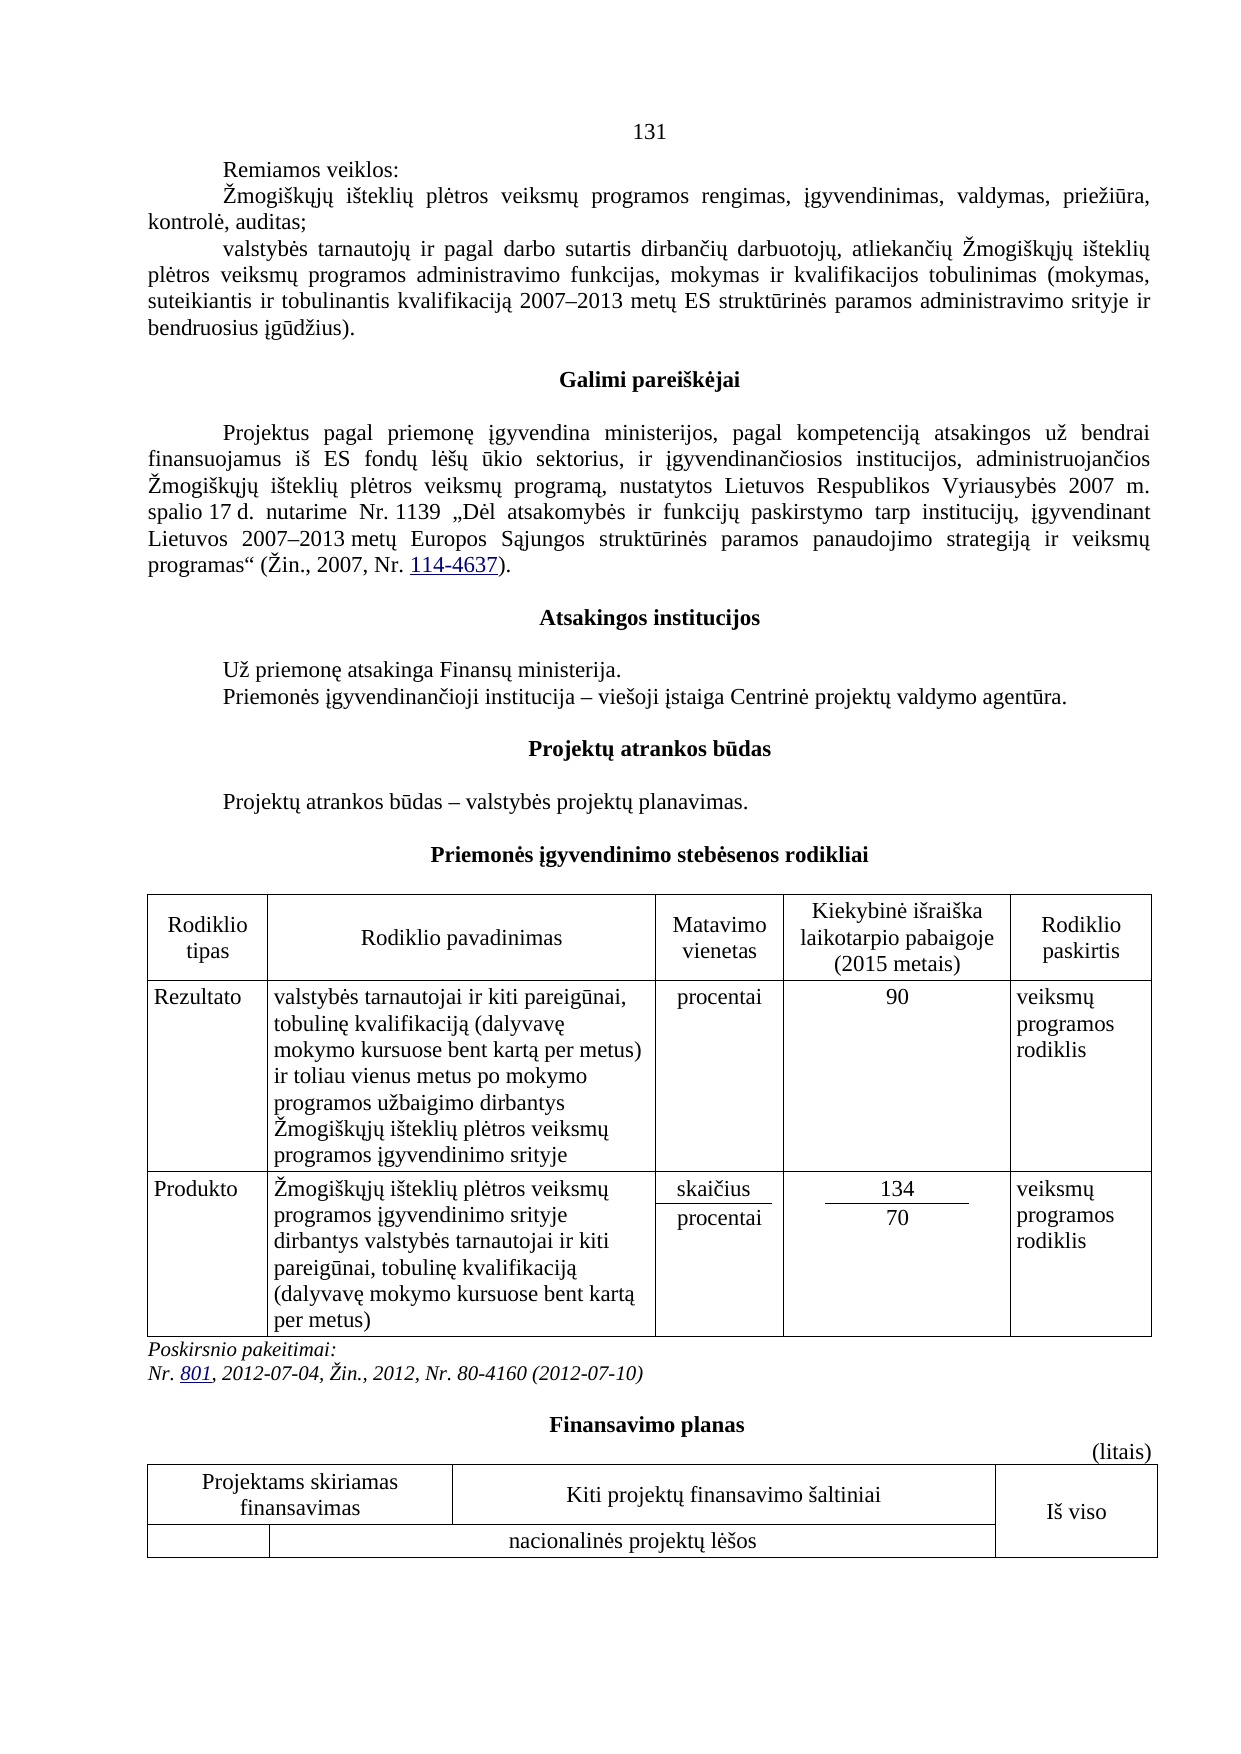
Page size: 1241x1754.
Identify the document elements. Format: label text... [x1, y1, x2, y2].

table_header Kiti projektų finansavimo šaltiniai [453, 1465, 995, 1524]
text Priemonės įgyvendinančioji institucija – viešoji įstaiga Centrinė projektų valdymo agentūra. [148, 683, 1152, 709]
text (litais) [148, 1438, 1152, 1464]
table_header Projektams skiriamas finansavimas [148, 1465, 452, 1524]
text Priemonės įgyvendinimo stebėsenos rodikliai [148, 841, 1152, 867]
table_cell Produkto [148, 1172, 267, 1336]
table_cell Rezultato [148, 981, 267, 1171]
text valstybės tarnautojų ir pagal darbo sutartis dirbančių darbuotojų, atliekančių Žmogiškųjų išteklių plėtros veiksmų programos administravimo funkcijas, mokymas ir kvalifikacijos tobulinimas (mokymas, suteikiantis ir tobulinantis kvalifikaciją 2007–2013 metų ES struktūrinės paramos administravimo srityje ir bendruosius įgūdžius). [148, 235, 1152, 340]
table_cell skaičius procentai [656, 1172, 783, 1336]
text Žmogiškųjų išteklių plėtros veiksmų programos rengimas, įgyvendinimas, valdymas, priežiūra, kontrolė, auditas; [148, 182, 1152, 235]
table_header Iš viso [996, 1465, 1157, 1557]
table_header Matavimo vienetas [656, 895, 783, 979]
table_cell [148, 1525, 269, 1557]
table_cell valstybės tarnautojai ir kiti pareigūnai, tobulinę kvalifikaciją (dalyvavę mokymo kursuose bent kartą per metus) ir toliau vienus metus po mokymo programos užbaigimo dirbantys Žmogiškųjų išteklių plėtros veiksmų programos įgyvendinimo srityje [268, 981, 655, 1171]
table_cell veiksmų programos rodiklis [1011, 981, 1151, 1171]
table_cell nacionalinės projektų lėšos [270, 1525, 995, 1557]
table_header Kiekybinė išraiška laikotarpio pabaigoje (2015 metais) [784, 895, 1010, 979]
text Nr. 801, 2012-07-04, Žin., 2012, Nr. 80-4160 (2012-07-10) [148, 1361, 1152, 1385]
table_header Rodiklio pavadinimas [268, 895, 655, 979]
text Projektus pagal priemonę įgyvendina ministerijos, pagal kompetenciją atsakingos už bendrai finansuojamus iš ES fondų lėšų ūkio sektorius, ir įgyvendinančiosios institucijos, administruojančios Žmogiškųjų išteklių plėtros veiksmų programą, nustatytos Lietuvos Respublikos Vyriausybės 2007 m. spalio 17 d. nutarime Nr. 1139 „Dėl atsakomybės ir funkcijų paskirstymo tarp institucijų, įgyvendinant Lietuvos 2007–2013 metų Europos Sąjungos struktūrinės paramos panaudojimo strategiją ir veiksmų programas“ (Žin., 2007, Nr. 114-4637). [148, 419, 1152, 577]
text Atsakingos institucijos [148, 604, 1152, 630]
text Galimi pareiškėjai [148, 366, 1152, 393]
text Projektų atrankos būdas – valstybės projektų planavimas. [148, 788, 1152, 814]
text Poskirsnio pakeitimai: [148, 1337, 1152, 1361]
text Už priemonę atsakinga Finansų ministerija. [148, 656, 1152, 683]
table_header Rodiklio paskirtis [1011, 895, 1151, 979]
table_cell 90 [784, 981, 1010, 1171]
table_cell veiksmų programos rodiklis [1011, 1172, 1151, 1336]
text Remiamos veiklos: [148, 156, 1152, 182]
text Finansavimo planas [148, 1411, 1152, 1438]
text Projektų atrankos būdas [148, 735, 1152, 762]
table_header Rodiklio tipas [148, 895, 267, 979]
table_cell procentai [656, 981, 783, 1171]
table_cell 134 70 [784, 1172, 1010, 1336]
table_cell Žmogiškųjų išteklių plėtros veiksmų programos įgyvendinimo srityje dirbantys valstybės tarnautojai ir kiti pareigūnai, tobulinę kvalifikaciją (dalyvavę mokymo kursuose bent kartą per metus) [268, 1172, 655, 1336]
